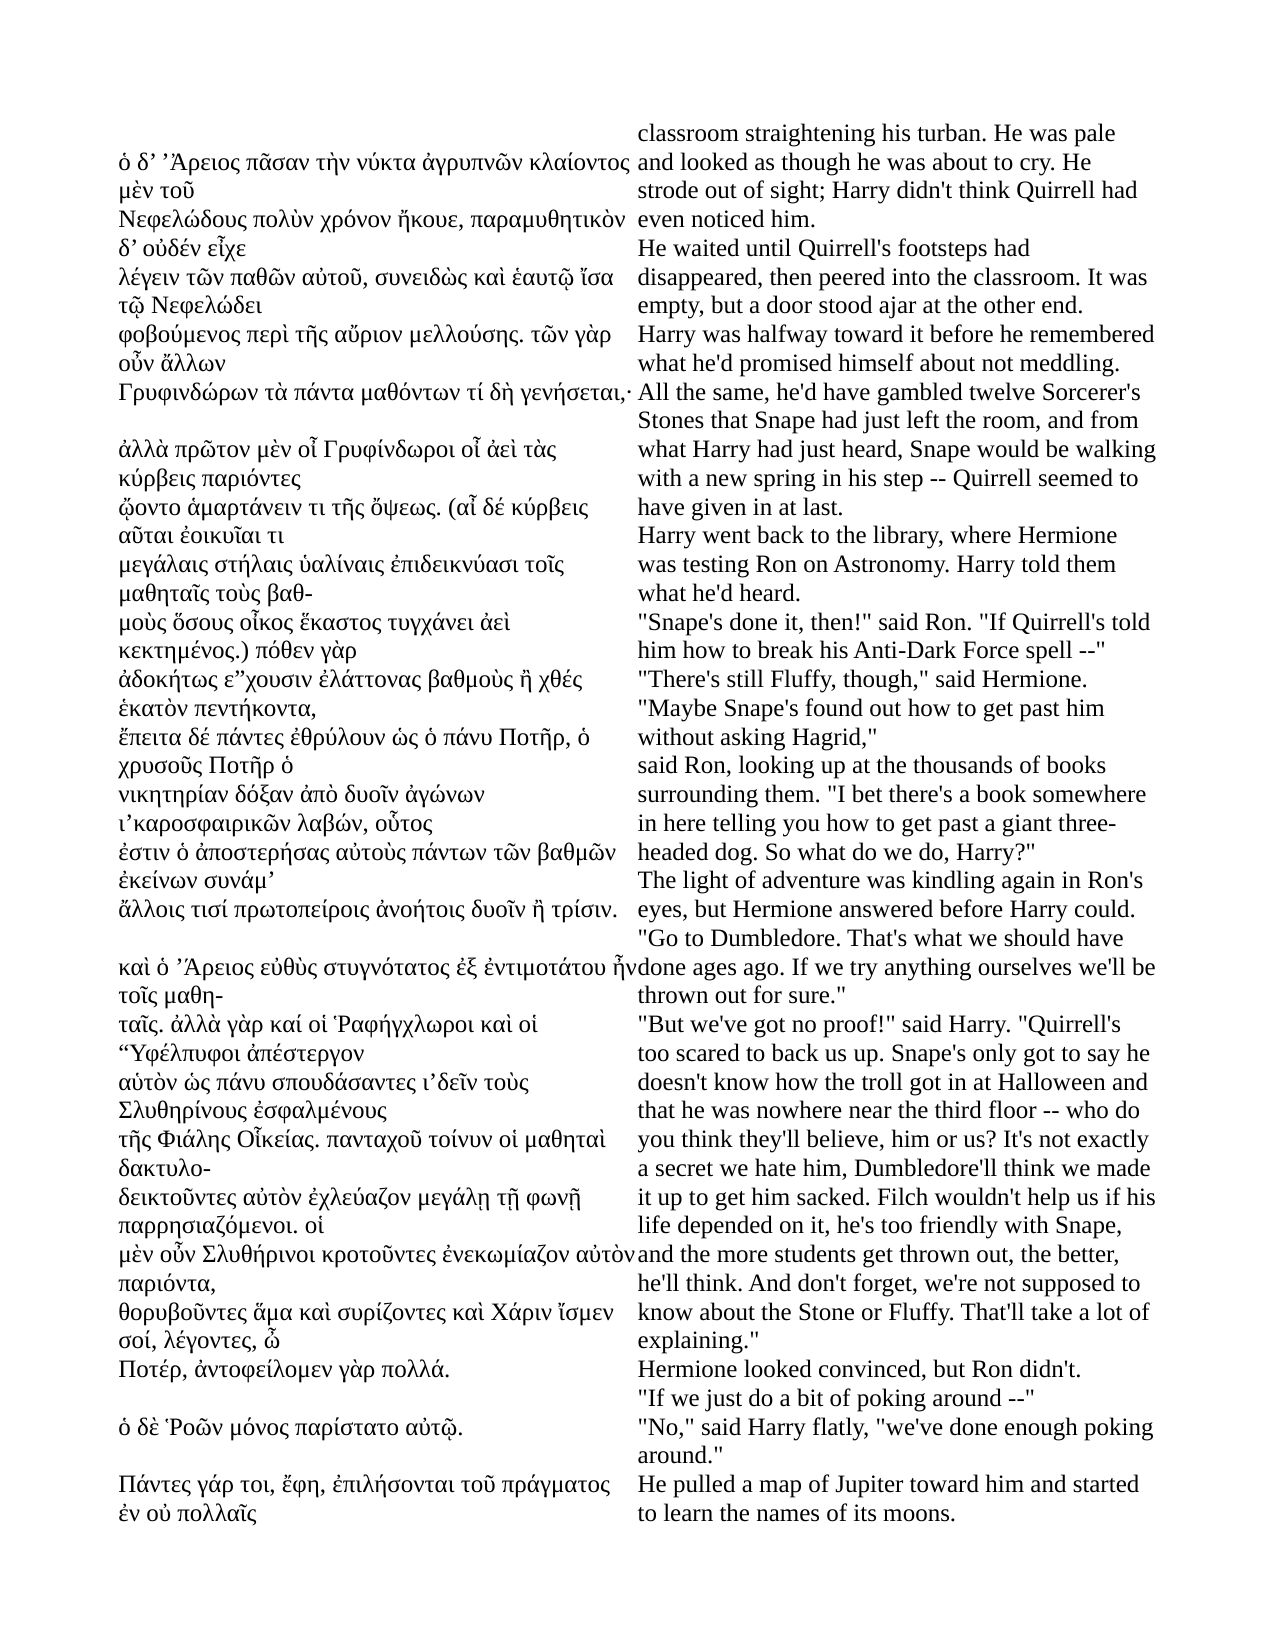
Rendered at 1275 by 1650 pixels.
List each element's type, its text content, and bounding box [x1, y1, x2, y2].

table_cell ὁ δ’ ’Ἀρειος πᾶσαν τὴν νύκτα ἀγρυπνῶν κλαίοντος μὲν τοῦ Νεφελώδους πολὺν χρόνον ἤκουε, παραμυθητικὸν δ’ οὐδέν εἶχε λέγειν τῶν παθῶν αὐτοῦ, συνειδὼς καὶ ἑαυτῷ ἴσα τῷ Νεφελώδει φοβούμενος περὶ τῆς αὔριον μελλούσης. τῶν γὰρ οὖν ἄλλων Γρυφινδώρων τὰ πάντα μαθόντων τί δὴ γενήσεται,· ἀλλὰ πρῶτον μὲν οἶ Γρυφίνδωροι οἶ ἀεὶ τὰς κύρβεις παριόντες ᾤοντο ἁμαρτάνειν τι τῆς ὄψεως. (αἶ δέ κύρβεις αῦται ἐοικυῖαι τι μεγάλαις στήλαις ὑαλίναις ἐπιδεικνύασι τοῖς μαθηταῖς τοὺς βαθ- μοὺς ὅσους οἶκος ἕκαστος τυγχάνει ἀεὶ κεκτημένος.) πόθεν γὰρ ἀδοκήτως ε”χουσιν ἐλάττονας βαθμοὺς ἢ χθές ἑκατὸν πεντήκοντα, ἔπειτα δέ πάντες ἐθρύλουν ὡς ὁ πάνυ Ποτῆρ, ὁ χρυσοῦς Ποτῆρ ὁ νικητηρίαν δόξαν ἀπὸ δυοῖν ἀγώνων ι’καροσφαιρικῶν λαβών, οὗτος ἐστιν ὁ ἀποστερήσας αὐτοὺς πάντων τῶν βαθμῶν ἐκείνων συνάμ’ ἄλλοις τισί πρωτοπείροις ἀνοήτοις δυοῖν ἢ τρίσιν. καὶ ὁ ’Άρειος εὐθὺς στυγνότατος ἐξ ἐντιμοτάτου ἦν τοῖς μαθη- ταῖς. ἀλλὰ γὰρ καί οἱ Ῥαφήγχλωροι καὶ οἱ “Υφέλπυφοι ἀπέστεργον αὑτὸν ὡς πάνυ σπουδάσαντες ι’δεῖν τοὺς Σλυθηρίνους ἐσφαλμένους τῆς Φιάλης Οἷκείας. πανταχοῦ τοίνυν οἱ μαθηταὶ δακτυλο- δεικτοῦντες αὐτὸν ἐχλεύαζον μεγάλῃ τῇ φωνῇ παρρησιαζόμενοι. οἱ μὲν οὖν Σλυθήρινοι κροτοῦντες ἐνεκωμίαζον αὐτὸν παριόντα, θορυβοῦντες ἅμα καὶ συρίζοντες καὶ Χάριν ἴσμεν σοί, λέγοντες, ὦ Ποτέρ, ἀντοφείλομεν γὰρ πολλά. ὁ δὲ Ῥοῶν μόνος παρίστατο αὐτῷ. Πάντες γάρ τοι, ἔφη, ἐπιλήσονται τοῦ πράγματος ἐν οὐ πολλαῖς [118, 118, 637, 1527]
table_cell classroom straightening his turban. He was pale and looked as though he was about to cry. He strode out of sight; Harry didn't think Quirrell had even noticed him. He waited until Quirrell's footsteps had disappeared, then peered into the classroom. It was empty, but a door stood ajar at the other end. Harry was halfway toward it before he remembered what he'd promised himself about not meddling. All the same, he'd have gambled twelve Sorcerer's Stones that Snape had just left the room, and from what Harry had just heard, Snape would be walking with a new spring in his step -- Quirrell seemed to have given in at last. Harry went back to the library, where Hermione was testing Ron on Astronomy. Harry told them what he'd heard. "Snape's done it, then!" said Ron. "If Quirrell's told him how to break his Anti-Dark Force spell --" "There's still Fluffy, though," said Hermione. "Maybe Snape's found out how to get past him without asking Hagrid," said Ron, looking up at the thousands of books surrounding them. "I bet there's a book somewhere in here telling you how to get past a giant three-headed dog. So what do we do, Harry?" The light of adventure was kindling again in Ron's eyes, but Hermione answered before Harry could. "Go to Dumbledore. That's what we should have done ages ago. If we try anything ourselves we'll be thrown out for sure." "But we've got no proof!" said Harry. "Quirrell's too scared to back us up. Snape's only got to say he doesn't know how the troll got in at Halloween and that he was nowhere near the third floor -- who do you think they'll believe, him or us? It's not exactly a secret we hate him, Dumbledore'll think we made it up to get him sacked. Filch wouldn't help us if his life depended on it, he's too friendly with Snape, and the more students get thrown out, the better, he'll think. And don't forget, we're not supposed to know about the Stone or Fluffy. That'll take a lot of explaining." Hermione looked convinced, but Ron didn't. "If we just do a bit of poking around --" "No," said Harry flatly, "we've done enough poking around." He pulled a map of Jupiter toward him and started to learn the names of its moons. [638, 118, 1157, 1527]
